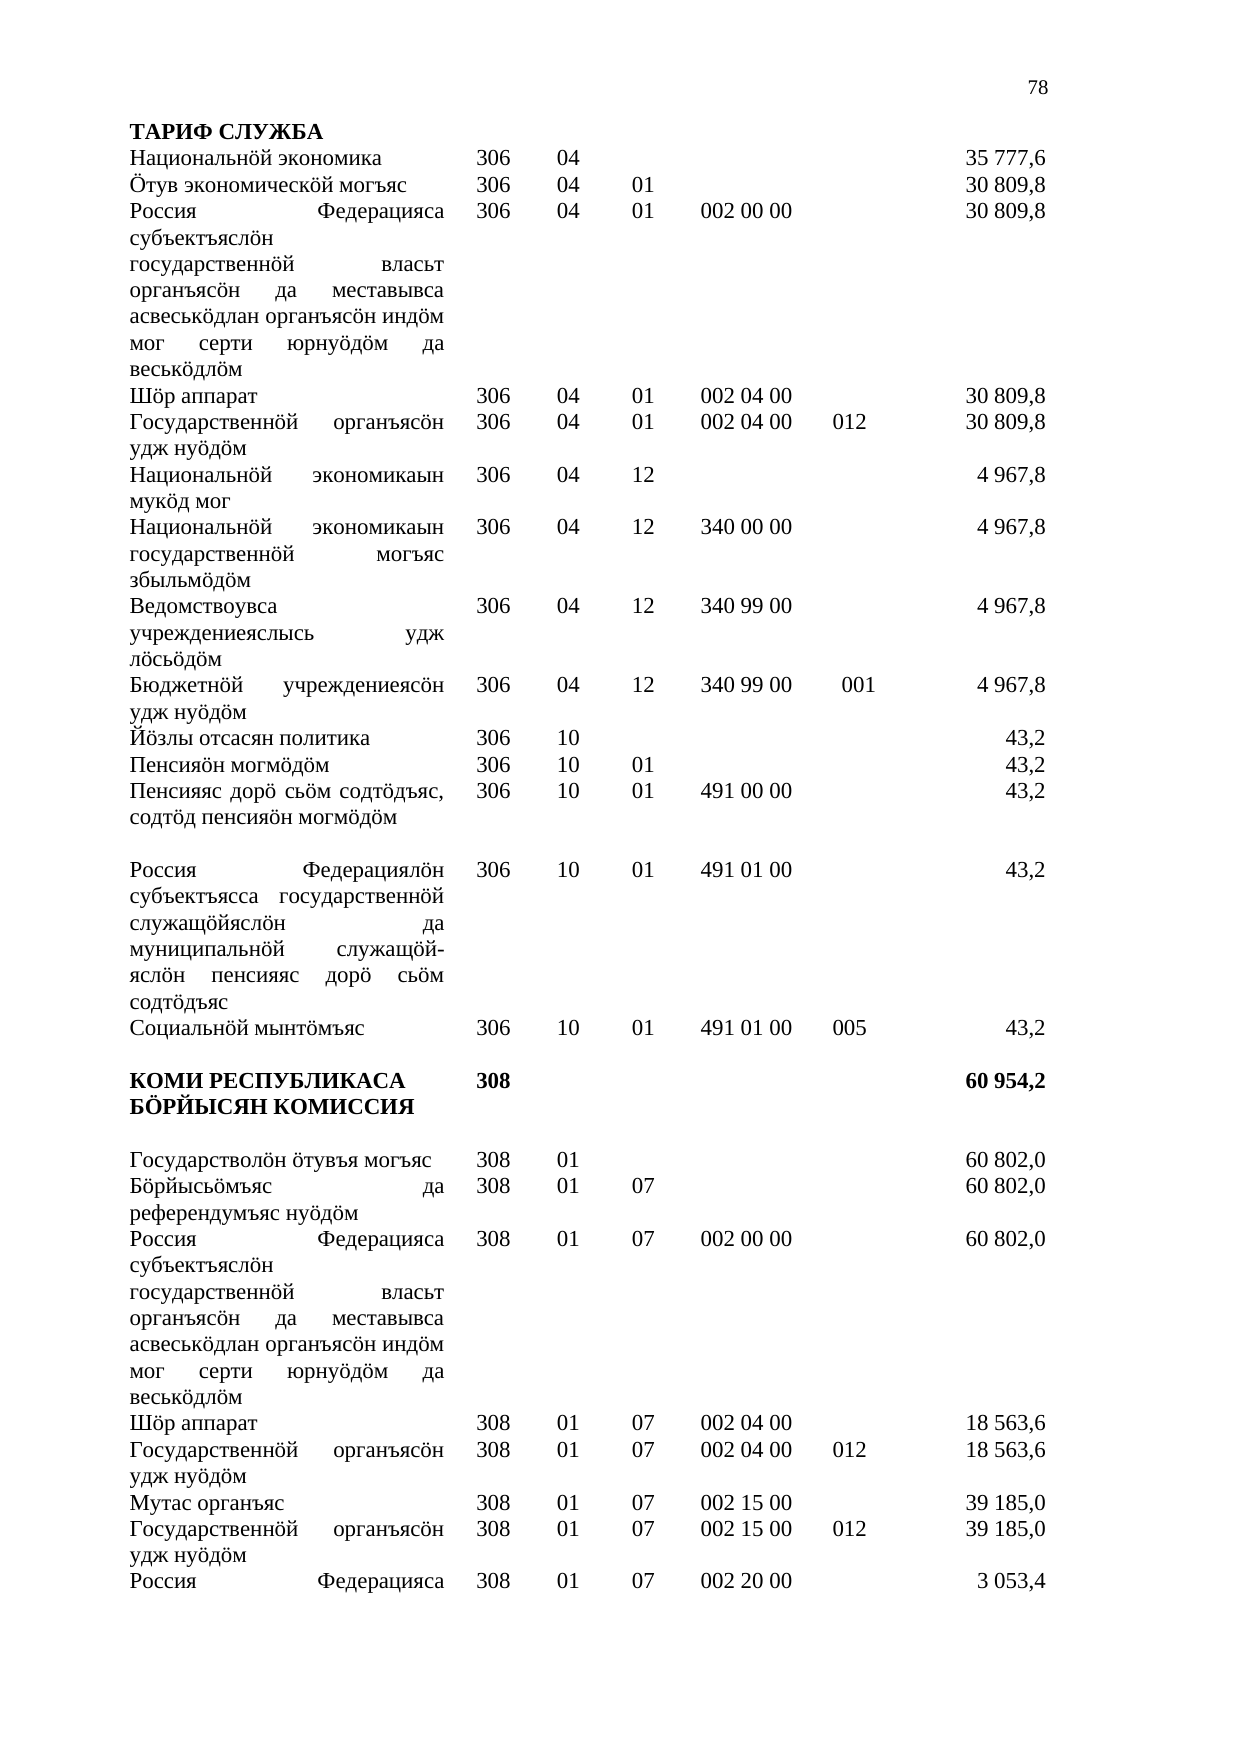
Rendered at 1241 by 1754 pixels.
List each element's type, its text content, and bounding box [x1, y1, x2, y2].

table_cell 491 00 00 [681, 777, 812, 856]
table_cell 10 [531, 777, 606, 856]
table_cell [606, 145, 681, 171]
table_cell 306 [456, 514, 531, 592]
table_cell 01 [531, 1568, 606, 1594]
table_cell 4 967,8 [887, 461, 1057, 513]
table_cell 306 [456, 382, 531, 408]
table_cell [681, 724, 812, 751]
table_cell 306 [456, 408, 531, 461]
table_cell 01 [531, 1146, 606, 1172]
table_cell 01 [531, 1515, 606, 1568]
table_cell [1057, 672, 1113, 724]
table_cell [812, 1172, 887, 1225]
table_cell 306 [456, 856, 531, 1014]
table_cell Бöрйысьöмъяс да референдумъяс нуöдöм [118, 1172, 456, 1225]
table_cell 39 185,0 [887, 1489, 1057, 1515]
table_cell 491 01 00 [681, 1014, 812, 1041]
table_cell [456, 1041, 531, 1067]
table_cell 002 04 00 [681, 382, 812, 408]
table_cell 12 [606, 672, 681, 724]
table_cell 002 00 00 [681, 1225, 812, 1409]
table_cell 4 967,8 [887, 514, 1057, 592]
table_cell [681, 1146, 812, 1172]
table_cell [1057, 118, 1113, 144]
table_cell 04 [531, 382, 606, 408]
table_cell [1057, 1067, 1113, 1146]
table_cell 60 954,2 [887, 1067, 1057, 1146]
table_cell 308 [456, 1489, 531, 1515]
table_cell 01 [606, 171, 681, 197]
table_cell [1057, 1489, 1113, 1515]
table_cell 04 [531, 461, 606, 513]
table_cell 002 15 00 [681, 1489, 812, 1515]
table_cell 01 [606, 197, 681, 382]
table_cell 07 [606, 1172, 681, 1225]
table_cell 18 563,6 [887, 1436, 1057, 1488]
table_cell [681, 1041, 812, 1067]
table_cell 340 00 00 [681, 514, 812, 592]
table_cell [681, 145, 812, 171]
table_cell 340 99 00 [681, 593, 812, 672]
table_cell 01 [606, 856, 681, 1014]
table_cell 01 [606, 751, 681, 777]
table_cell Государстволöн öтувъя могъяс [118, 1146, 456, 1172]
table_cell 10 [531, 724, 606, 751]
table_cell 012 [812, 408, 887, 461]
table_cell Национальнöй экономикаын мукöд мог [118, 461, 456, 513]
table_cell 308 [456, 1568, 531, 1594]
table_cell 308 [456, 1410, 531, 1436]
table_cell 10 [531, 751, 606, 777]
table_cell [1057, 593, 1113, 672]
table_cell 04 [531, 408, 606, 461]
table_cell 12 [606, 593, 681, 672]
table_cell [812, 461, 887, 513]
table_cell 306 [456, 197, 531, 382]
table_cell 60 802,0 [887, 1146, 1057, 1172]
table_cell [812, 1225, 887, 1409]
table_cell [1057, 382, 1113, 408]
table_cell 43,2 [887, 856, 1057, 1014]
table_cell [681, 171, 812, 197]
table_cell 10 [531, 1014, 606, 1041]
table_cell [606, 724, 681, 751]
table_cell КОМИ РЕСПУБЛИКАСА БÖРЙЫСЯН КОМИССИЯ [118, 1067, 456, 1146]
table_cell 306 [456, 777, 531, 856]
table_cell 43,2 [887, 724, 1057, 751]
table_cell 4 967,8 [887, 672, 1057, 724]
table_cell 002 04 00 [681, 1436, 812, 1488]
table_cell 07 [606, 1225, 681, 1409]
table_cell Шöр аппарат [118, 382, 456, 408]
table_cell 01 [531, 1489, 606, 1515]
table_cell [812, 1568, 887, 1594]
table_cell 30 809,8 [887, 382, 1057, 408]
table_cell 002 04 00 [681, 1410, 812, 1436]
table_cell [1057, 197, 1113, 382]
table_cell [1057, 1515, 1113, 1568]
table_cell [1057, 724, 1113, 751]
table_cell 01 [606, 382, 681, 408]
table_cell 30 809,8 [887, 171, 1057, 197]
table_cell Государственнöй органъясöн удж нуöдöм [118, 408, 456, 461]
table_cell Пенсияяс дорö сьöм содтöдъяс, содтöд пенсияöн могмöдöм [118, 777, 456, 856]
table_cell 306 [456, 724, 531, 751]
table_cell 04 [531, 197, 606, 382]
table_cell 308 [456, 1436, 531, 1488]
table_cell [531, 1041, 606, 1067]
table_cell 306 [456, 461, 531, 513]
table_cell Россия Федерацияса субъектъяслöн государственнöй власьт органъясöн да меставывса асвеськöдлан органъясöн индöм мог серти юрнуöдöм да веськöдлöм [118, 1225, 456, 1409]
table_cell 04 [531, 145, 606, 171]
table_cell 30 809,8 [887, 197, 1057, 382]
table_cell [1057, 1436, 1113, 1488]
table_cell [1057, 1172, 1113, 1225]
table_cell Шöр аппарат [118, 1410, 456, 1436]
table_cell Россия Федерацияса субъектъяслöн государственнöй власьт органъясöн да меставывса асвеськöдлан органъясöн индöм мог серти юрнуöдöм да веськöдлöм [118, 197, 456, 382]
table_cell 43,2 [887, 777, 1057, 856]
table_cell Бюджетнöй учреждениеясöн удж нуöдöм [118, 672, 456, 724]
table_cell 001 [812, 672, 887, 724]
table_cell 002 00 00 [681, 197, 812, 382]
table_cell 12 [606, 461, 681, 513]
table_cell [531, 118, 606, 144]
table_cell [681, 1067, 812, 1146]
table_cell [812, 1041, 887, 1067]
table_cell 43,2 [887, 1014, 1057, 1041]
table_cell 10 [531, 856, 606, 1014]
table_cell [606, 118, 681, 144]
table_cell 306 [456, 751, 531, 777]
table_cell 308 [456, 1067, 531, 1146]
table_cell [812, 118, 887, 144]
table_cell 308 [456, 1225, 531, 1409]
table_cell 12 [606, 514, 681, 592]
table_cell [531, 1067, 606, 1146]
table_cell Россия Федерацияса [118, 1568, 456, 1594]
table_cell 07 [606, 1568, 681, 1594]
table_cell 002 04 00 [681, 408, 812, 461]
table_cell 002 20 00 [681, 1568, 812, 1594]
table_cell 35 777,6 [887, 145, 1057, 171]
table_cell [1057, 1014, 1113, 1041]
table_cell [887, 118, 1057, 144]
table_cell 04 [531, 672, 606, 724]
table_cell Социальнöй мынтöмъяс [118, 1014, 456, 1041]
table_cell [812, 171, 887, 197]
table_cell [812, 1489, 887, 1515]
table_cell 491 01 00 [681, 856, 812, 1014]
table_cell Ведомствоувса учреждениеяслысь удж лöсьöдöм [118, 593, 456, 672]
table_cell 01 [606, 408, 681, 461]
table_cell 306 [456, 171, 531, 197]
table_cell [812, 777, 887, 856]
table_cell Национальнöй экономика [118, 145, 456, 171]
table_cell 07 [606, 1436, 681, 1488]
table_cell 308 [456, 1172, 531, 1225]
table_cell 005 [812, 1014, 887, 1041]
table_cell [1057, 145, 1113, 171]
table_cell [812, 197, 887, 382]
table_cell 01 [531, 1225, 606, 1409]
table_cell [1057, 856, 1113, 1014]
table_cell 07 [606, 1410, 681, 1436]
table_cell 308 [456, 1146, 531, 1172]
table_cell 60 802,0 [887, 1225, 1057, 1409]
table_cell 340 99 00 [681, 672, 812, 724]
table_cell 43,2 [887, 751, 1057, 777]
table_cell ТАРИФ СЛУЖБА [118, 118, 456, 144]
table_cell Национальнöй экономикаын государственнöй могъяс збыльмöдöм [118, 514, 456, 592]
table_cell 308 [456, 1515, 531, 1568]
table_cell 012 [812, 1436, 887, 1488]
table_cell 306 [456, 1014, 531, 1041]
table_cell [812, 382, 887, 408]
table_cell Пенсияöн могмöдöм [118, 751, 456, 777]
table_cell [812, 724, 887, 751]
table_cell 3 053,4 [887, 1568, 1057, 1594]
table_cell [606, 1041, 681, 1067]
table_cell Государственнöй органъясöн удж нуöдöм [118, 1436, 456, 1488]
table_cell [1057, 171, 1113, 197]
table_cell Йöзлы отсасян политика [118, 724, 456, 751]
table_cell Государственнöй органъясöн удж нуöдöм [118, 1515, 456, 1568]
table_cell 01 [531, 1172, 606, 1225]
table_cell 04 [531, 514, 606, 592]
table_cell 01 [531, 1436, 606, 1488]
table_cell [1057, 1041, 1113, 1067]
table_cell [1057, 1225, 1113, 1409]
table_cell 306 [456, 672, 531, 724]
table_cell 4 967,8 [887, 593, 1057, 672]
table_cell [887, 1041, 1057, 1067]
table_cell 39 185,0 [887, 1515, 1057, 1568]
table_cell Мутас органъяс [118, 1489, 456, 1515]
table_cell [812, 593, 887, 672]
table_cell [681, 751, 812, 777]
table_cell [812, 145, 887, 171]
table_cell [1057, 1146, 1113, 1172]
table_cell 01 [606, 777, 681, 856]
table_cell 07 [606, 1515, 681, 1568]
table_cell 07 [606, 1489, 681, 1515]
table_cell [812, 1067, 887, 1146]
table_cell 04 [531, 593, 606, 672]
table_cell 01 [606, 1014, 681, 1041]
table_cell 60 802,0 [887, 1172, 1057, 1225]
table_cell Öтув экономическöй могъяс [118, 171, 456, 197]
table_cell [1057, 1410, 1113, 1436]
table_cell [1057, 461, 1113, 513]
table_cell 306 [456, 145, 531, 171]
table_cell [812, 1410, 887, 1436]
table_cell [681, 1172, 812, 1225]
table_cell [812, 514, 887, 592]
table_cell 012 [812, 1515, 887, 1568]
table_cell [606, 1067, 681, 1146]
table_cell [1057, 751, 1113, 777]
table_cell [1057, 1568, 1113, 1594]
table_cell [606, 1146, 681, 1172]
table_cell [1057, 777, 1113, 856]
table_cell 04 [531, 171, 606, 197]
table_cell 30 809,8 [887, 408, 1057, 461]
table_cell [812, 751, 887, 777]
table_cell [812, 1146, 887, 1172]
table_cell [1057, 514, 1113, 592]
table_cell Россия Федерациялöн субъектъясса государственнöй служащöй­яс­лöн да муниципаль­нöй служа­щöй­яслöн пенсияяс дорö сьöм содтöдъяс [118, 856, 456, 1014]
table_cell [681, 461, 812, 513]
table_cell [456, 118, 531, 144]
table_cell [118, 1041, 456, 1067]
table_cell 18 563,6 [887, 1410, 1057, 1436]
table_cell 01 [531, 1410, 606, 1436]
table_cell [1057, 408, 1113, 461]
table_cell [812, 856, 887, 1014]
table_cell 002 15 00 [681, 1515, 812, 1568]
table_cell 306 [456, 593, 531, 672]
table_cell [681, 118, 812, 144]
